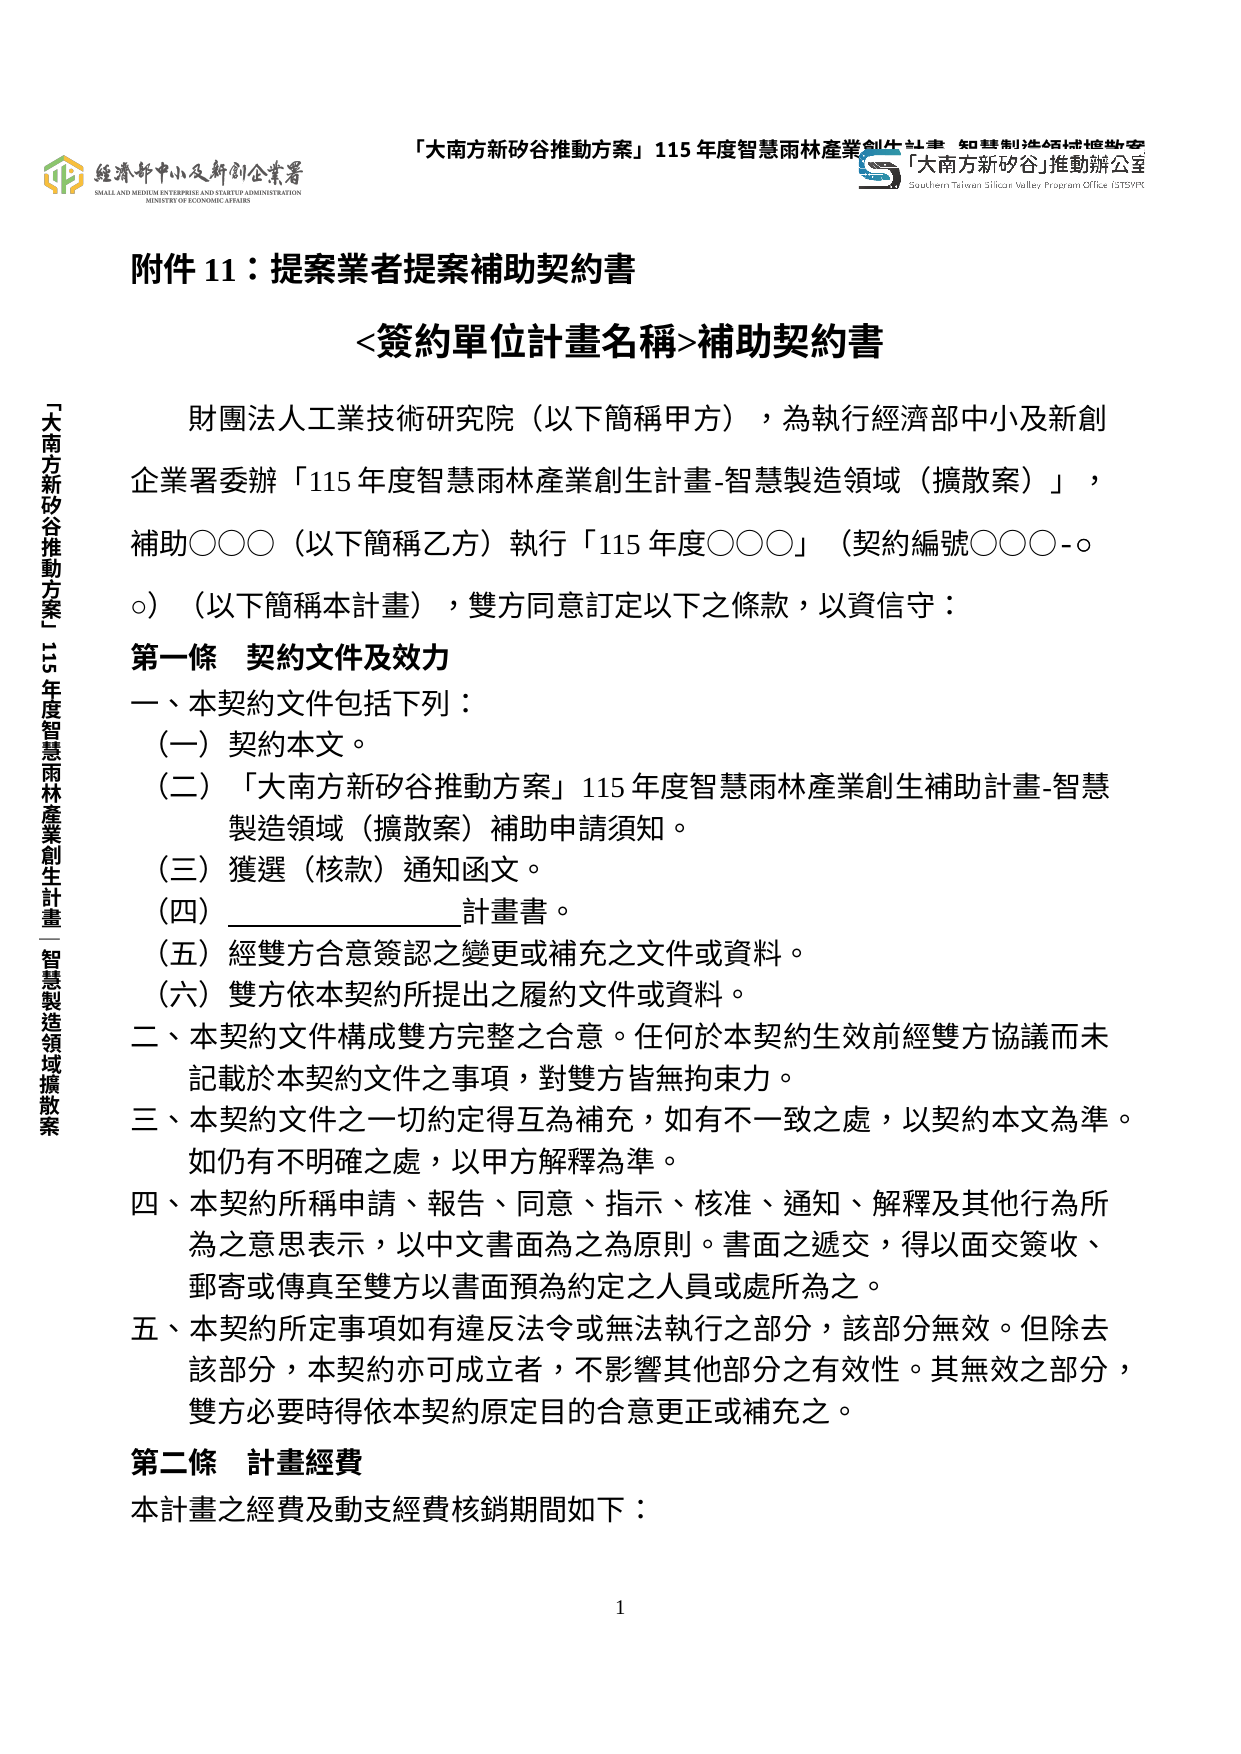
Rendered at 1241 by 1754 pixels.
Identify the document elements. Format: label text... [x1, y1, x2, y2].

text （二）「大南方新矽谷推動方案」115年度智慧雨林產業創生補助計畫-智慧製造領域（擴散案）補助申請須知。 [140, 764, 1110, 847]
subtitle 附件11：提案業者提案補助契約書 [130, 163, 1110, 288]
text <簽約單位計畫名稱>補助契約書 [130, 298, 1110, 360]
text （五）經雙方合意簽認之變更或補充之文件或資料。 [140, 931, 1110, 972]
text 四、本契約所稱申請、報告、同意、指示、核准、通知、解釋及其他行為所為之意思表示，以中文書面為之為原則。書面之遞交，得以面交簽收、郵寄或傳真至雙方以書面預為約定之人員或處所為之。 [130, 1181, 1110, 1306]
text 五、本契約所定事項如有違反法令或無法執行之部分，該部分無效。但除去該部分，本契約亦可成立者，不影響其他部分之有效性。其無效之部分，雙方必要時得依本契約原定目的合意更正或補充之。 [130, 1306, 1110, 1431]
text 三、本契約文件之一切約定得互為補充，如有不一致之處，以契約本文為準。如仍有不明確之處，以甲方解釋為準。 [130, 1097, 1110, 1181]
text （一）契約本文。 [140, 722, 1110, 764]
text 二、本契約文件構成雙方完整之合意。任何於本契約生效前經雙方協議而未記載於本契約文件之事項，對雙方皆無拘束力。 [130, 1014, 1110, 1097]
text 第二條 計畫經費 [130, 1440, 1110, 1482]
text （三）獲選（核款）通知函文。 [140, 847, 1110, 889]
text 一、本契約文件包括下列： [130, 681, 1110, 722]
text （四） 計畫書。 [140, 889, 1110, 931]
text （六）雙方依本契約所提出之履約文件或資料。 [140, 972, 1110, 1014]
text 本計畫之經費及動支經費核銷期間如下： [130, 1487, 1110, 1528]
text 第一條 契約文件及效力 [130, 634, 1110, 677]
text 財團法人工業技術研究院（以下簡稱甲方），為執行經濟部中小及新創企業署委辦「115年度智慧雨林產業創生計畫-智慧製造領域（擴散案）」，補助○○○（以下簡稱乙方）執行「115 年度○○○」（契約編號○○○-○○○）（以下簡稱本計畫），雙方同意訂定以下之條款，以資信守： [130, 375, 1110, 625]
